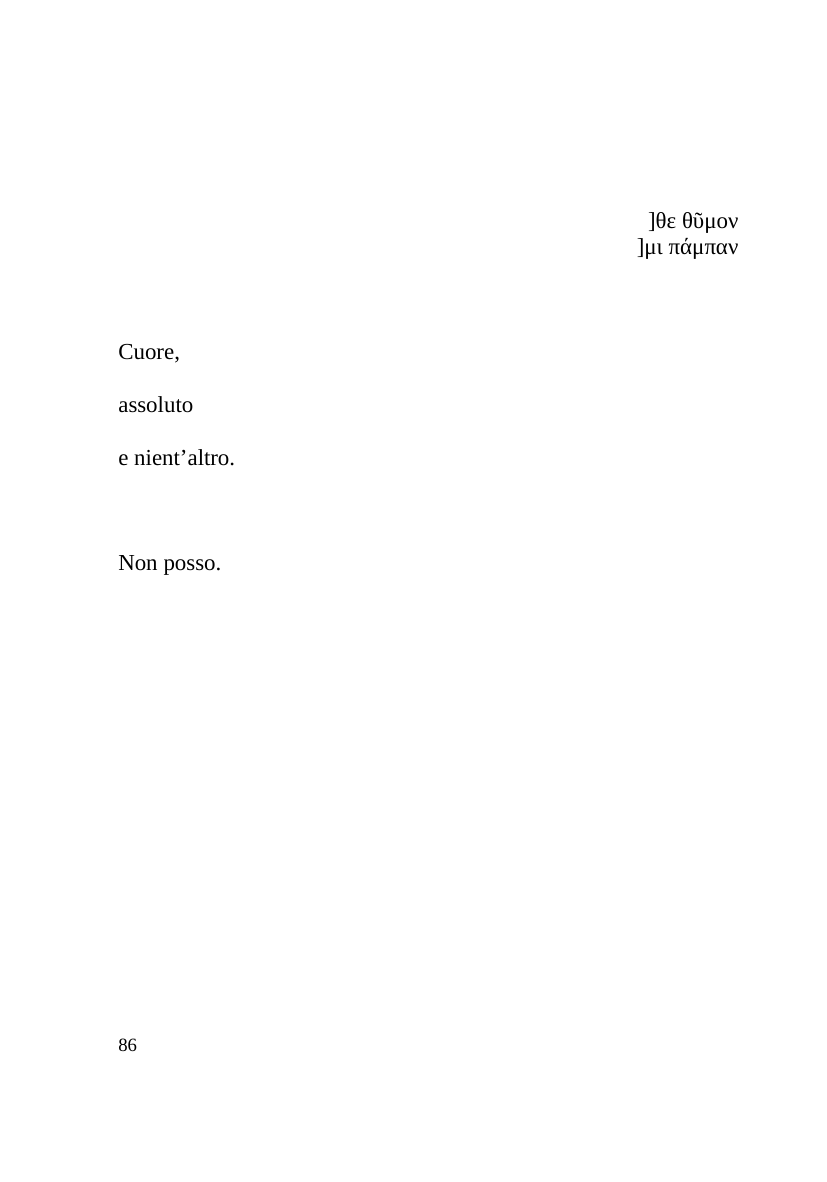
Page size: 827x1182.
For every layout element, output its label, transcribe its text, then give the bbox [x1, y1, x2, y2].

text Non posso. [88, 549, 738, 576]
text ]μι πάμπαν [88, 233, 738, 259]
text e nient’altro. [88, 444, 738, 470]
text assoluto [88, 391, 738, 417]
text Cuore, [88, 338, 738, 365]
text ]θε θῦμον [88, 207, 738, 233]
